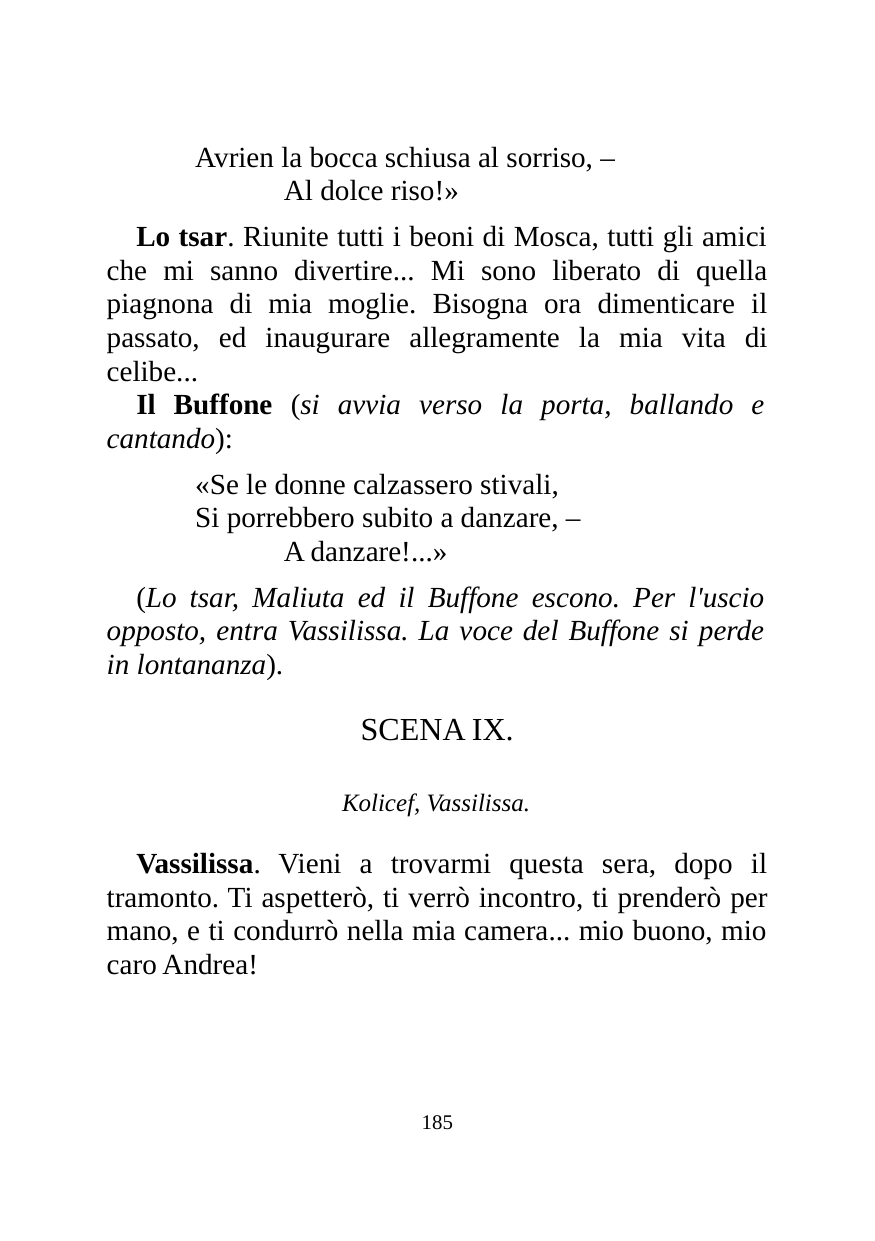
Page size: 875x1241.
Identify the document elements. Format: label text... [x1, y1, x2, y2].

text (Lo tsar, Maliuta ed il Buffone escono. Per l'uscio opposto, entra Vassilissa. La voce del Buffone si perde in lontananza). [106, 580, 768, 681]
subtitle Kolicef, Vassilissa. [106, 788, 768, 817]
text Vassilissa. Vieni a trovarmi questa sera, dopo il tramonto. Ti aspetterò, ti verrò incontro, ti prenderò per mano, e ti condurrò nella mia camera... mio buono, mio caro Andrea! [106, 846, 768, 981]
text Lo tsar. Riunite tutti i beoni di Mosca, tutti gli amici che mi sanno divertire... Mi sono liberato di quella piagnona di mia moglie. Bisogna ora dimenticare il passato, ed inaugurare allegramente la mia vita di celibe... [106, 219, 768, 387]
text «Se le donne calzassero stivali, [165, 467, 768, 500]
text A danzare!...» [254, 534, 768, 567]
text Al dolce riso!» [254, 173, 768, 207]
text Il Buffone (si avvia verso la porta, ballando e cantando): [106, 387, 768, 454]
text Avrien la bocca schiusa al sorriso, – [165, 140, 768, 173]
subtitle SCENA IX. [106, 710, 768, 747]
text Si porrebbero subito a danzare, – [165, 500, 768, 534]
